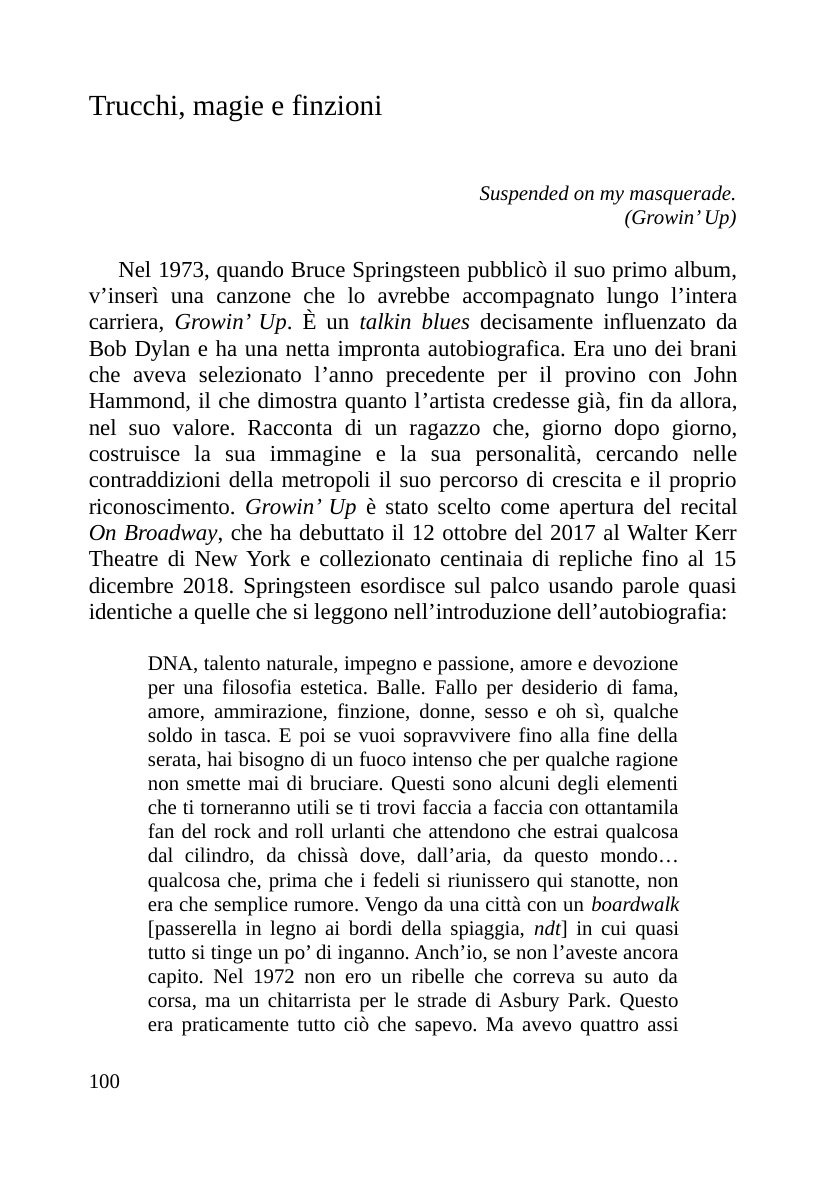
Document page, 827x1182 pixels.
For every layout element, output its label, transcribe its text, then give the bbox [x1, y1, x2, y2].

text Suspended on my masquerade. [88, 181, 738, 205]
text (Growin’ Up) [88, 205, 738, 229]
subtitle Trucchi, magie e finzioni [88, 88, 738, 122]
text Nel 1973, quando Bruce Springsteen pubblicò il suo primo album, v’inserì una canzone che lo avrebbe accompagnato lungo l’intera carriera, Growin’ Up. è un talkin blues decisamente influenzato da Bob Dylan e ha una netta impronta autobiografica. Era uno dei brani che aveva selezionato l’anno precedente per il provino con John Hammond, il che dimostra quanto l’artista credesse già, fin da allora, nel suo valore. Racconta di un ragazzo che, giorno dopo giorno, costruisce la sua immagine e la sua personalità, cercando nelle contraddizioni della metropoli il suo percorso di crescita e il proprio riconoscimento. Growin’ Up è stato scelto come apertura del recital On Broadway, che ha debuttato il 12 ottobre del 2017 al Walter Kerr Theatre di New York e collezionato centinaia di repliche fino al 15 dicembre 2018. Springsteen esordisce sul palco usando parole quasi identiche a quelle che si leggono nell’introduzione dell’autobiografia: [88, 256, 738, 624]
text DNA, talento naturale, impegno e passione, amore e devozione per una filosofia estetica. Balle. Fallo per desiderio di fama, amore, ammirazione, finzione, donne, sesso e oh sì, qualche soldo in tasca. E poi se vuoi sopravvivere fino alla fine della serata, hai bisogno di un fuoco intenso che per qualche ragione non smette mai di bruciare. Questi sono alcuni degli elementi che ti torneranno utili se ti trovi faccia a faccia con ottantamila fan del rock and roll urlanti che attendono che estrai qualcosa dal cilindro, da chissà dove, dall’aria, da questo mondo… qualcosa che, prima che i fedeli si riunissero qui stanotte, non era che semplice rumore. Vengo da una città con un boardwalk [passerella in legno ai bordi della spiaggia, ndt] in cui quasi tutto si tinge un po’ di inganno. Anch’io, se non l’aveste ancora capito. Nel 1972 non ero un ribelle che correva su auto da corsa, ma un chitarrista per le strade di Asbury Park. Questo era praticamente tutto ciò che sapevo. Ma avevo quattro assi [148, 651, 679, 1036]
